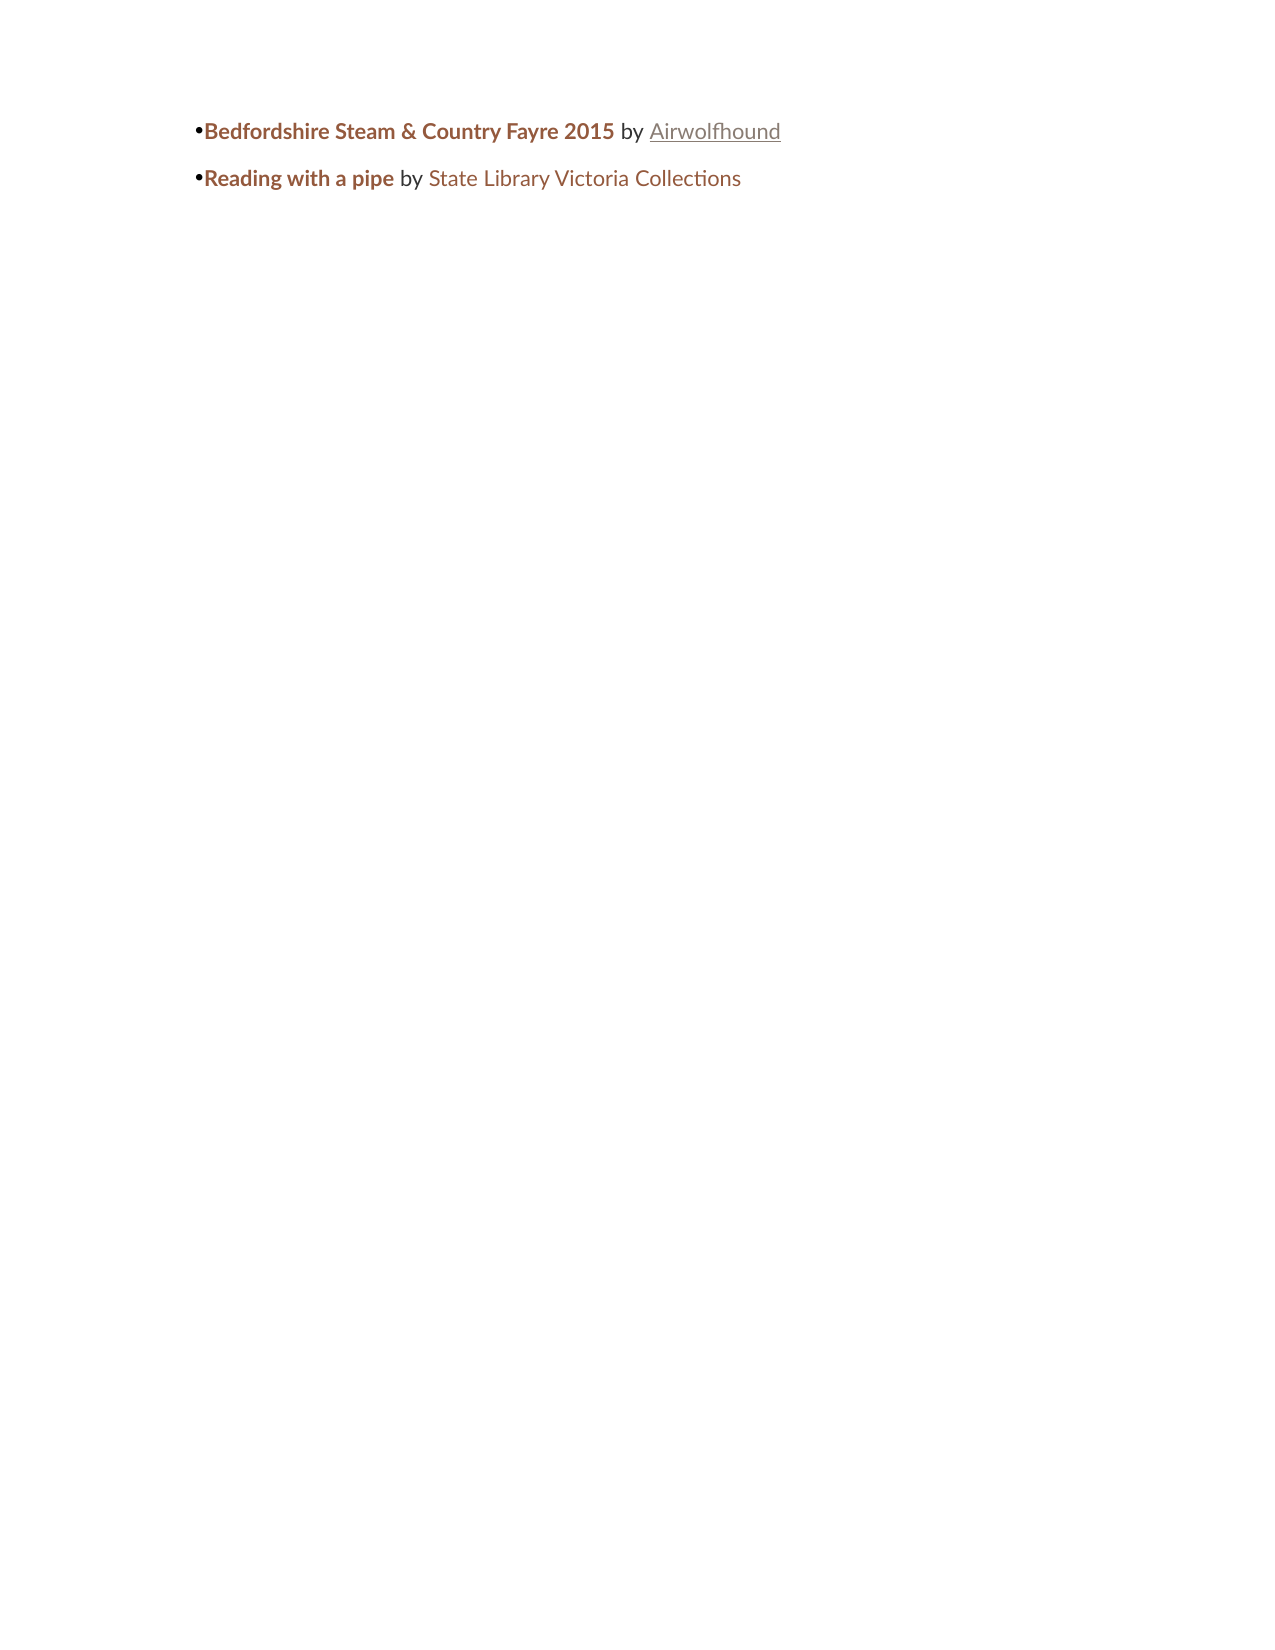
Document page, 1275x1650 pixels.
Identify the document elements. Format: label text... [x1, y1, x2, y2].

list Reading with a pipe by State Library Victoria Collections [121, 165, 1154, 192]
list Bedfordshire Steam & Country Fayre 2015 by Airwolfhound [121, 118, 1154, 145]
